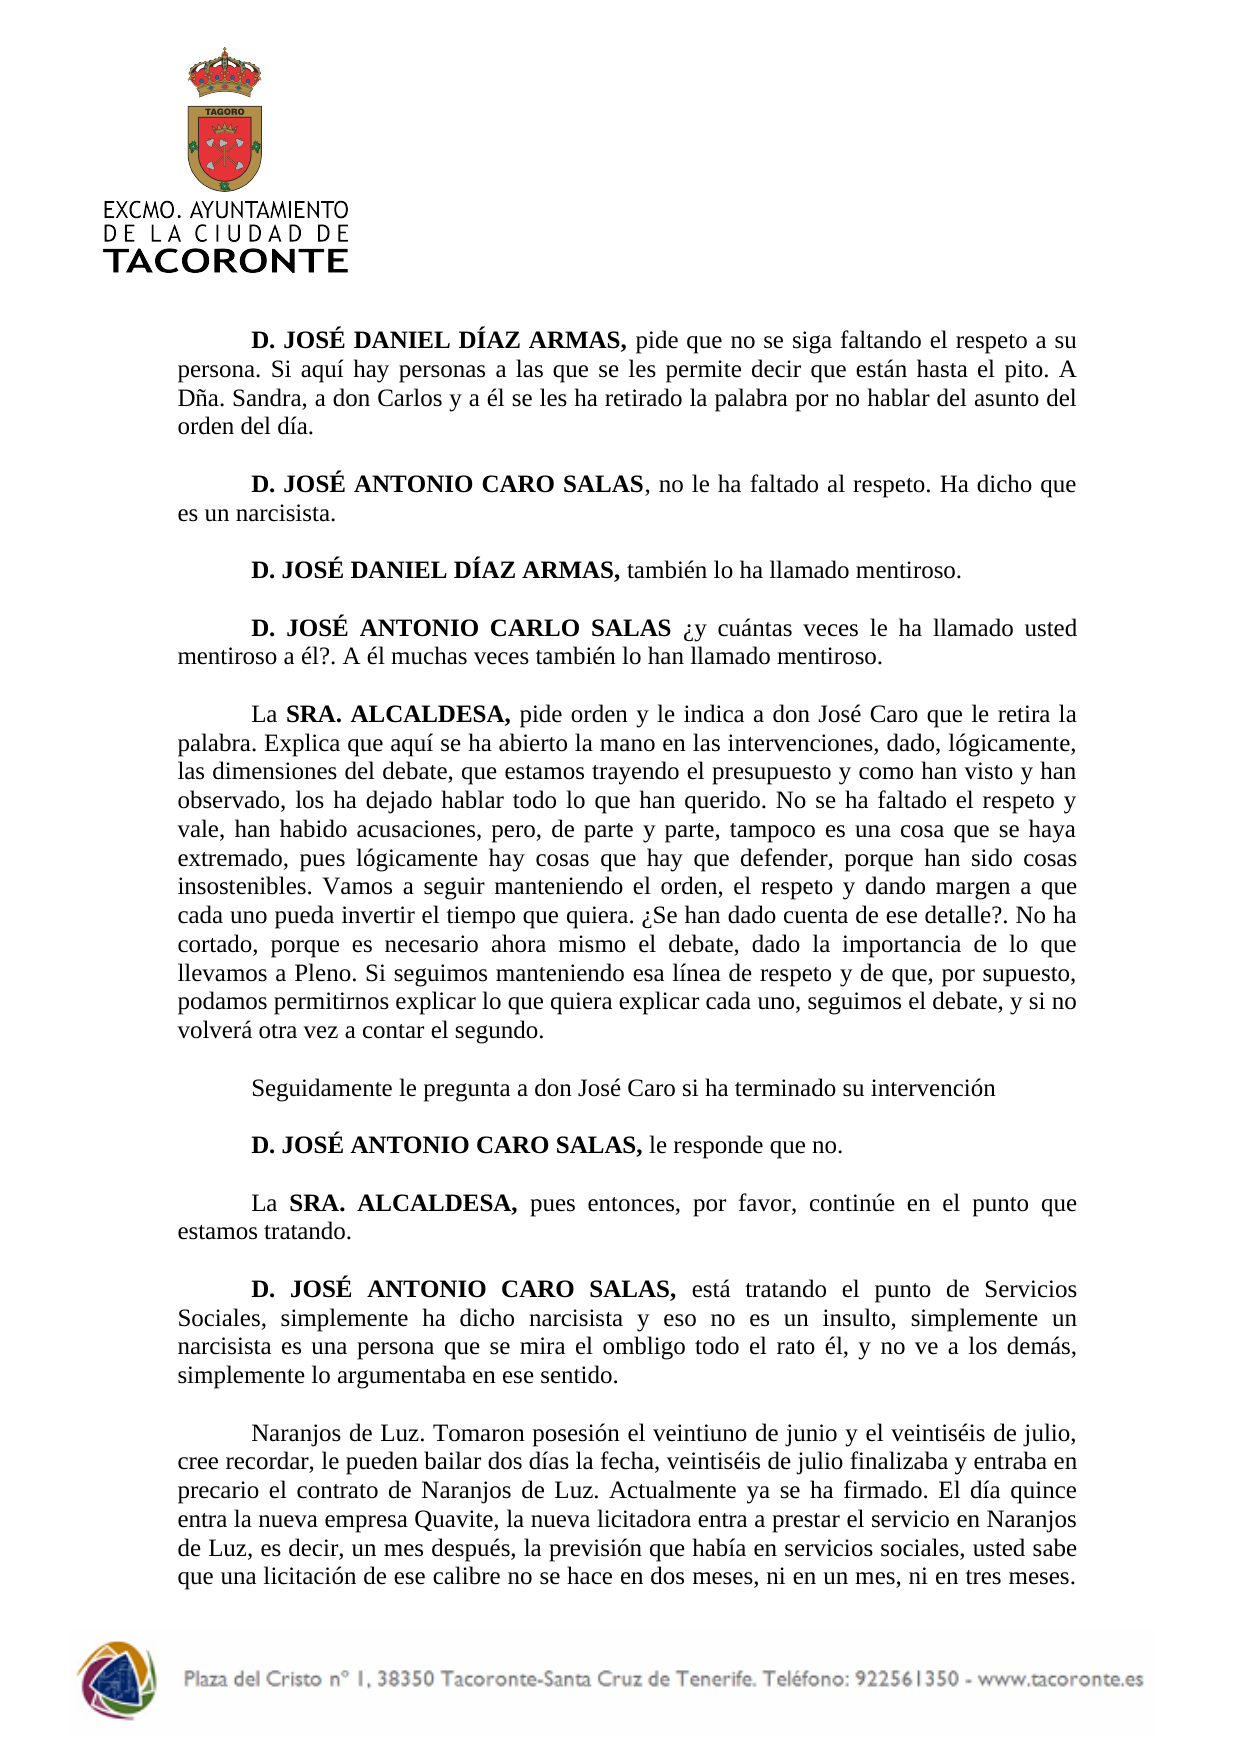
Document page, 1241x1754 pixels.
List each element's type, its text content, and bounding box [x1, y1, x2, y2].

picture [70, 1628, 1154, 1735]
text La SRA. ALCALDESA, pues entonces, por favor, continúe en el punto que estamos tratando. [177, 1188, 1078, 1245]
text D. JOSÉ DANIEL DÍAZ ARMAS, también lo ha llamado mentiroso. [177, 555, 1078, 584]
text Naranjos de Luz. Tomaron posesión el veintiuno de junio y el veintiséis de julio, cree recordar, le pueden bailar dos días la fecha, veintiséis de julio finalizaba y entraba en precario el contrato de Naranjos de Luz. Actualmente ya se ha firmado. El día quince entra la nueva empresa Quavite, la nueva licitadora entra a prestar el servicio en Naranjos de Luz, es decir, un mes después, la previsión que había en servicios sociales, usted sabe que una licitación de ese calibre no se hace en dos meses, ni en un mes, ni en tres meses. [177, 1418, 1078, 1590]
text Seguidamente le pregunta a don José Caro si ha terminado su intervención [177, 1073, 1078, 1101]
text D. JOSÉ ANTONIO CARLO SALAS ¿y cuántas veces le ha llamado usted mentiroso a él?. A él muchas veces también lo han llamado mentiroso. [177, 613, 1078, 670]
text D. JOSÉ DANIEL DÍAZ ARMAS, pide que no se siga faltando el respeto a su persona. Si aquí hay personas a las que se les permite decir que están hasta el pito. A Dña. Sandra, a don Carlos y a él se les ha retirado la palabra por no hablar del asunto del orden del día. [177, 325, 1078, 440]
text D. JOSÉ ANTONIO CARO SALAS, está tratando el punto de Servicios Sociales, simplemente ha dicho narcisista y eso no es un insulto, simplemente un narcisista es una persona que se mira el ombligo todo el rato él, y no ve a los demás, simplemente lo argumentaba en ese sentido. [177, 1274, 1078, 1389]
text D. JOSÉ ANTONIO CARO SALAS, le responde que no. [177, 1130, 1078, 1159]
picture [103, 47, 348, 273]
text La SRA. ALCALDESA, pide orden y le indica a don José Caro que le retira la palabra. Explica que aquí se ha abierto la mano en las intervenciones, dado, lógicamente, las dimensiones del debate, que estamos trayendo el presupuesto y como han visto y han observado, los ha dejado hablar todo lo que han querido. No se ha faltado el respeto y vale, han habido acusaciones, pero, de parte y parte, tampoco es una cosa que se haya extremado, pues lógicamente hay cosas que hay que defender, porque han sido cosas insostenibles. Vamos a seguir manteniendo el orden, el respeto y dando margen a que cada uno pueda invertir el tiempo que quiera. ¿Se han dado cuenta de ese detalle?. No ha cortado, porque es necesario ahora mismo el debate, dado la importancia de lo que llevamos a Pleno. Si seguimos manteniendo esa línea de respeto y de que, por supuesto, podamos permitirnos explicar lo que quiera explicar cada uno, seguimos el debate, y si no volverá otra vez a contar el segundo. [177, 699, 1078, 1044]
text D. JOSÉ ANTONIO CARO SALAS, no le ha faltado al respeto. Ha dicho que es un narcisista. [177, 469, 1078, 526]
